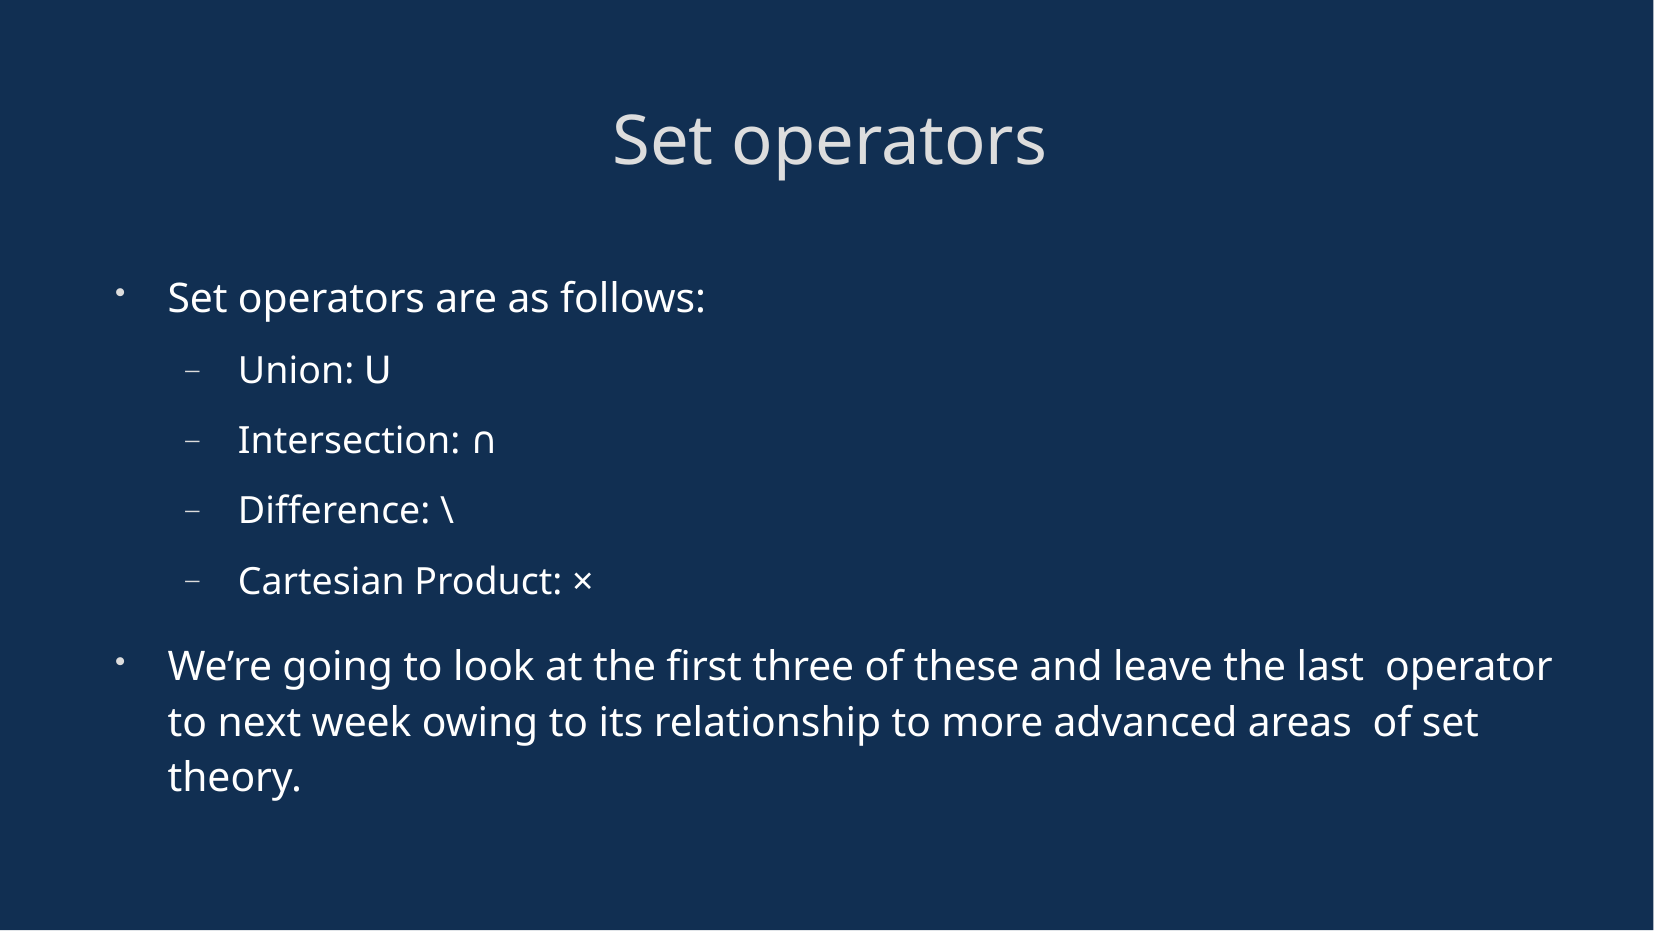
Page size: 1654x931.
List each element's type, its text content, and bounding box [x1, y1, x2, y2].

title Set operators [97, 56, 1563, 220]
list Set operators are as follows: Union: 𝖴 Intersection: ∩ Difference: \ Cartesian Product: × We’re going to look at the first three of these and leave the last operator to next week owing to its relationship to more advanced areas of set theory. [97, 268, 1563, 806]
